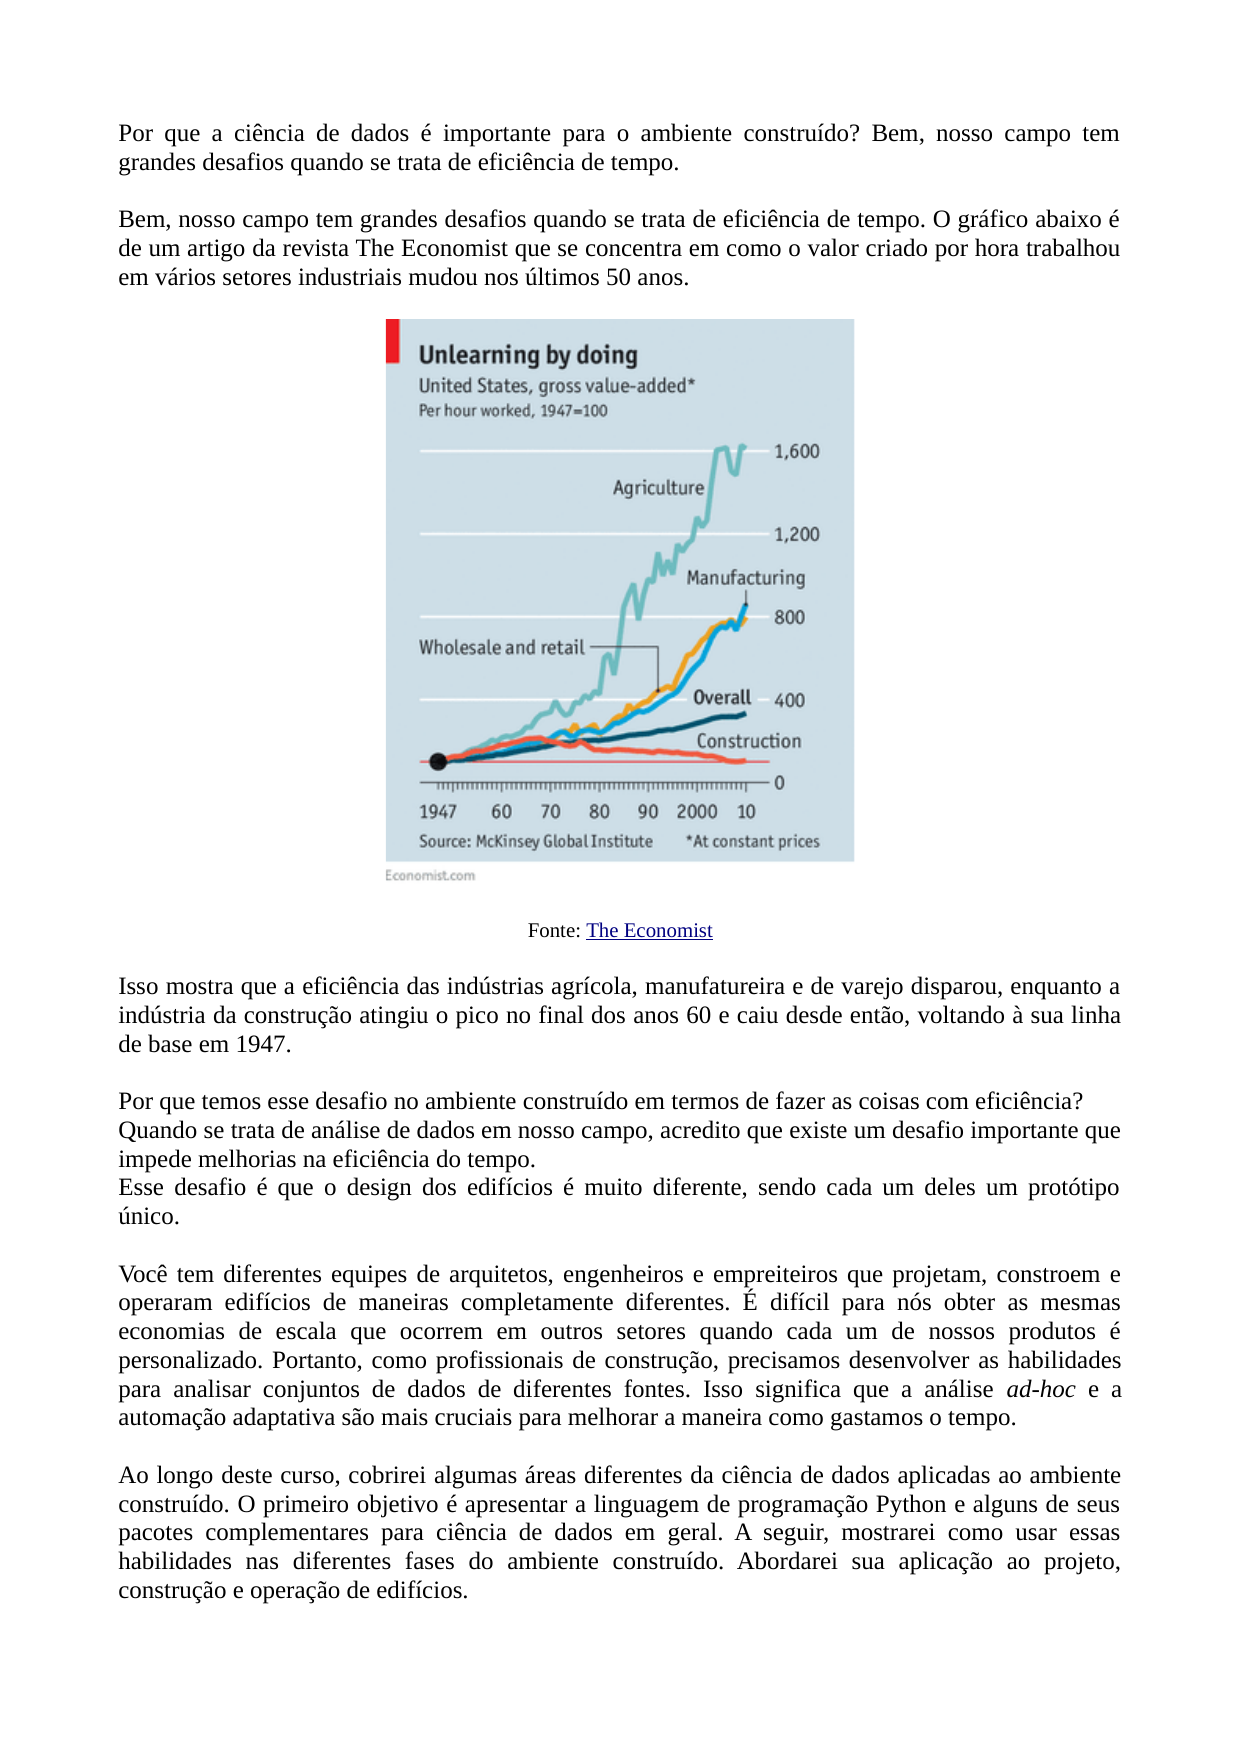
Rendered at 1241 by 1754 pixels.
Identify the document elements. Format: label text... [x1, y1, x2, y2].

picture [385, 319, 855, 890]
text Você tem diferentes equipes de arquitetos, engenheiros e empreiteiros que projetam, constroem e operaram edifícios de maneiras completamente diferentes. É difícil para nós obter as mesmas economias de escala que ocorrem em outros setores quando cada um de nossos produtos é personalizado. Portanto, como profissionais de construção, precisamos desenvolver as habilidades para analisar conjuntos de dados de diferentes fontes. Isso significa que a análise ad-hoc e a automação adaptativa são mais cruciais para melhorar a maneira como gastamos o tempo. [118, 1259, 1122, 1431]
text Por que temos esse desafio no ambiente construído em termos de fazer as coisas com eficiência? [118, 1086, 1122, 1115]
text Bem, nosso campo tem grandes desafios quando se trata de eficiência de tempo. O gráfico abaixo é de um artigo da revista The Economist que se concentra em como o valor criado por hora trabalhou em vários setores industriais mudou nos últimos 50 anos. [118, 204, 1122, 291]
text Fonte: The Economist [118, 918, 1122, 942]
text Por que a ciência de dados é importante para o ambiente construído? Bem, nosso campo tem grandes desafios quando se trata de eficiência de tempo. [118, 118, 1122, 176]
text Esse desafio é que o design dos edifícios é muito diferente, sendo cada um deles um protótipo único. [118, 1172, 1122, 1230]
text Quando se trata de análise de dados em nosso campo, acredito que existe um desafio importante que impede melhorias na eficiência do tempo. [118, 1115, 1122, 1172]
text Isso mostra que a eficiência das indústrias agrícola, manufatureira e de varejo disparou, enquanto a indústria da construção atingiu o pico no final dos anos 60 e caiu desde então, voltando à sua linha de base em 1947. [118, 971, 1122, 1057]
text Ao longo deste curso, cobrirei algumas áreas diferentes da ciência de dados aplicadas ao ambiente construído. O primeiro objetivo é apresentar a linguagem de programação Python e alguns de seus pacotes complementares para ciência de dados em geral. A seguir, mostrarei como usar essas habilidades nas diferentes fases do ambiente construído. Abordarei sua aplicação ao projeto, construção e operação de edifícios. [118, 1460, 1122, 1604]
